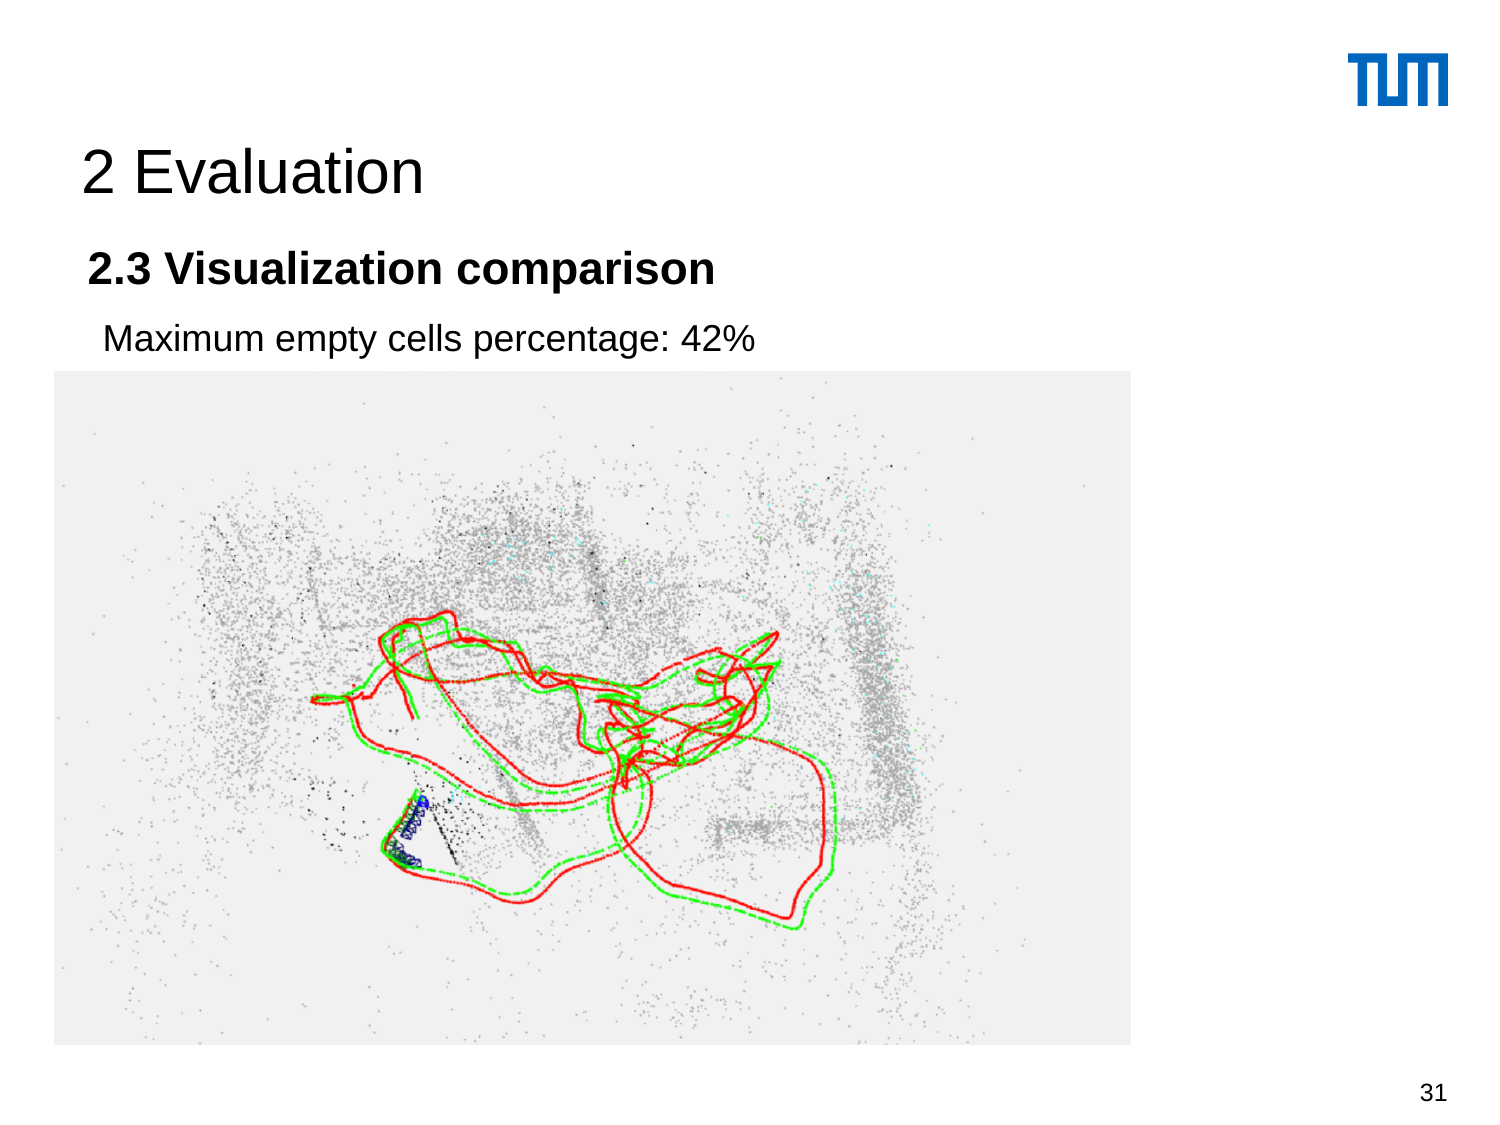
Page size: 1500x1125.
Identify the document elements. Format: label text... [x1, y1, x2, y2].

title 2 Evaluation [81, 139, 1110, 207]
picture [54, 371, 1131, 1046]
list 2.3 Visualization comparison [87, 231, 1416, 963]
slide_number [1111, 1061, 1448, 1122]
text_box Maximum empty cells percentage: 42% [87, 309, 870, 370]
